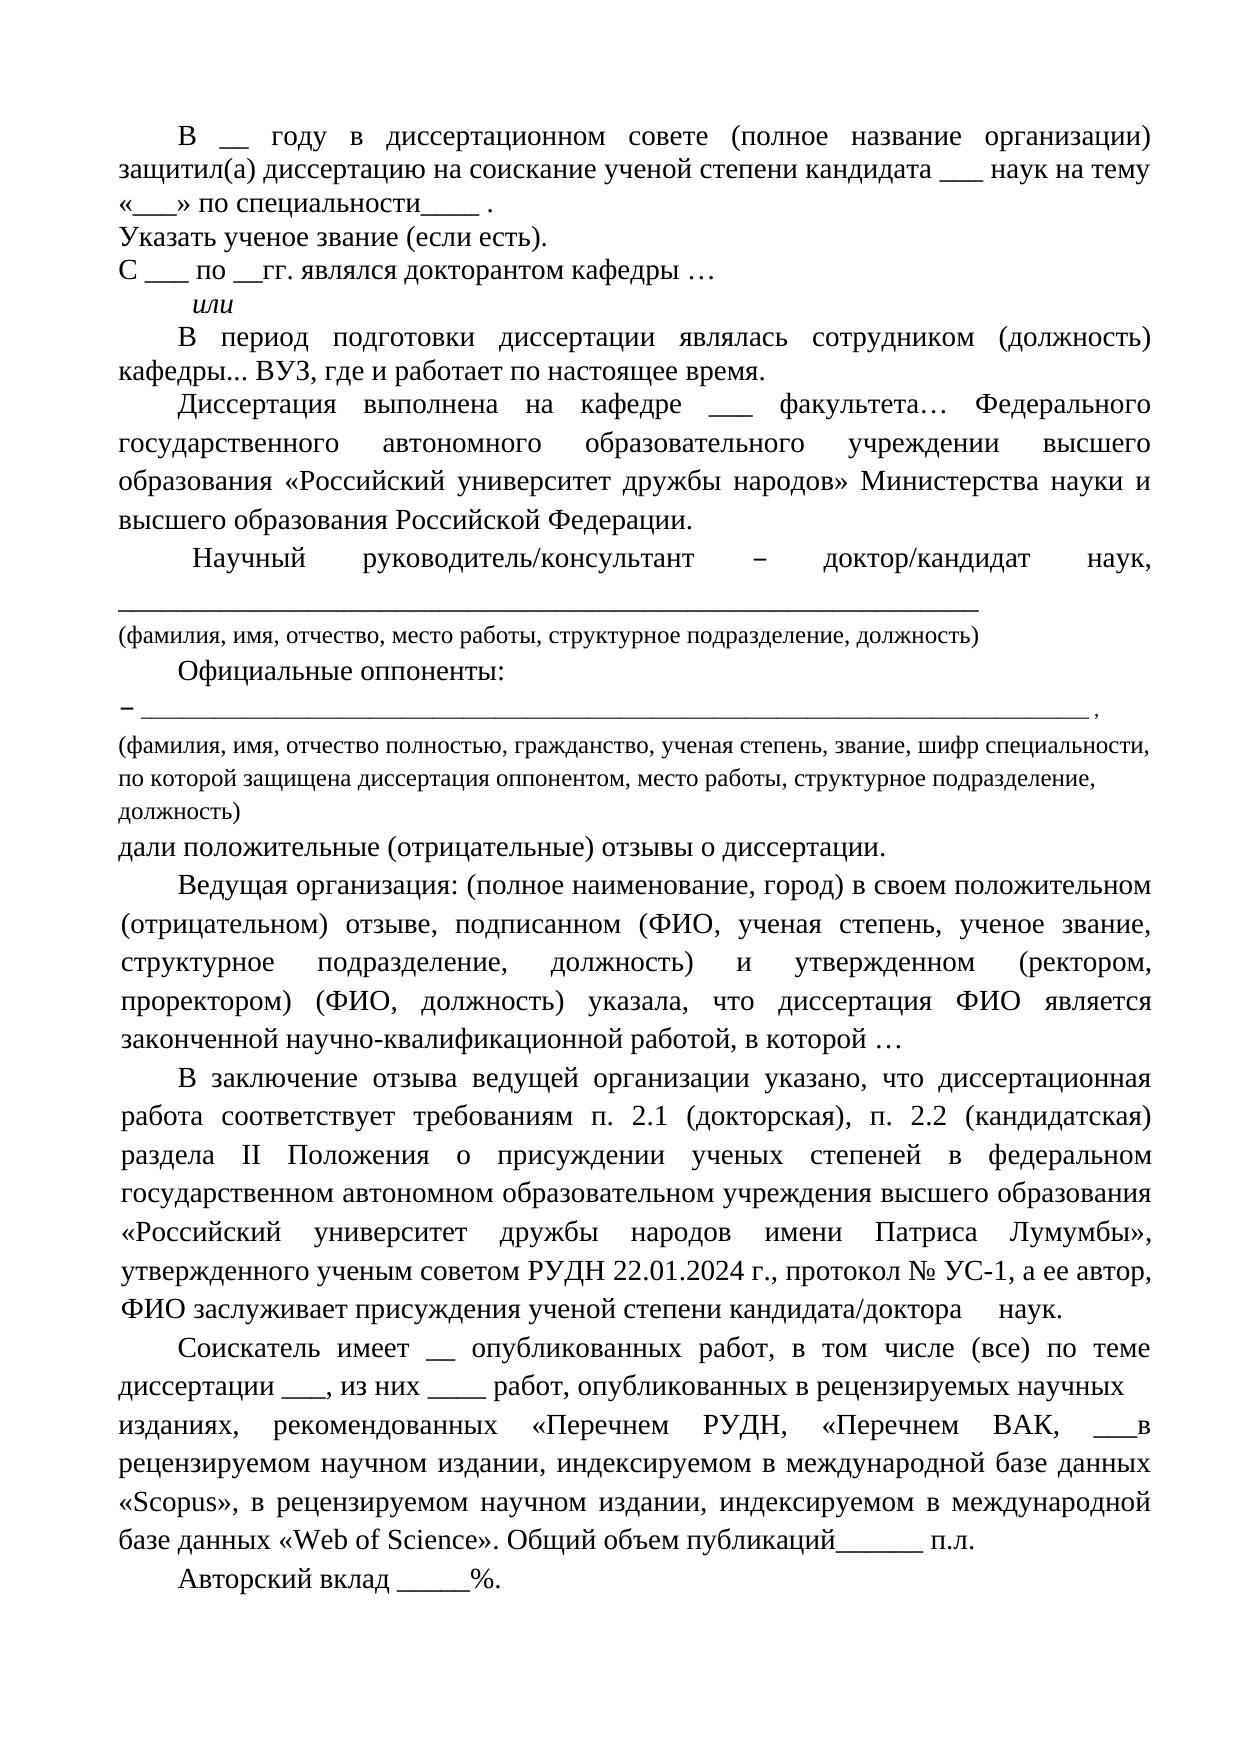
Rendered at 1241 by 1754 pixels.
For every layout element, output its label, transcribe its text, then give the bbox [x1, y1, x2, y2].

text Официальные оппоненты: [118, 653, 1152, 687]
text В период подготовки диссертации являлась сотрудником (должность) кафедры... ВУЗ, где и работает по настоящее время. [118, 319, 1152, 386]
text Соискатель имеет __ опубликованных работ, в том числе (все) по теме диссертации ___, из них ____ работ, опубликованных в рецензируемых научных [118, 1330, 1152, 1402]
text Диссертация выполнена на кафедре ___ факультета… Федерального государственного автономного образовательного учреждении высшего образования «Российский университет дружбы народов» Министерства науки и высшего образования Российской Федерации. [118, 386, 1152, 536]
text изданиях, рекомендованных «Перечнем РУДН, «Перечнем ВАК, ___в рецензируемом научном издании, индексируемом в международной базе данных «Scopus», в рецензируемом научном издании, индексируемом в международной базе данных «Web of Science». Общий объем публикаций______ п.л. [118, 1407, 1152, 1556]
text Ведущая организация: (полное наименование, город) в своем положительном (отрицательном) отзыве, подписанном (ФИО, ученая степень, ученое звание, структурное подразделение, должность) и утвержденном (ректором, проректором) (ФИО, должность) указала, что диссертация ФИО является законченной научно-квалификационной работой, в которой … [121, 867, 1152, 1055]
text (фамилия, имя, отчество, место работы, структурное подразделение, должность) [118, 620, 1152, 649]
text – ___________________________________________________________________________________________ , [118, 692, 1152, 725]
text или [118, 286, 1152, 319]
text В __ году в диссертационном совете (полное название организации) защитил(а) диссертацию на соискание ученой степени кандидата ___ наук на тему «___» по специальности____ . [118, 118, 1152, 219]
text Научный руководитель/консультант – доктор/кандидат наук, ___________________________________________________________ [118, 541, 1152, 615]
text В заключение отзыва ведущей организации указано, что диссертационная работа соответствует требованиям п. 2.1 (докторская), п. 2.2 (кандидатская) раздела II Положения о присуждении ученых степеней в федеральном государственном автономном образовательном учреждения высшего образования «Российский университет дружбы народов имени Патриса Лумумбы», утвержденного ученым советом РУДН 22.01.2024 г., протокол № УС-1, а ее автор, ФИО заслуживает присуждения ученой степени кандидата/доктора наук. [121, 1060, 1152, 1325]
text дали положительные (отрицательные) отзывы о диссертации. [118, 829, 1152, 862]
text С ___ по __гг. являлся докторантом кафедры … [118, 252, 1152, 286]
text Авторский вклад _____%. [118, 1561, 1152, 1594]
text (фамилия, имя, отчество полностью, гражданство, ученая степень, звание, шифр специальности, по которой защищена диссертация оппонентом, место работы, структурное подразделение, должность) [118, 730, 1152, 824]
text Указать ученое звание (если есть). [118, 219, 1152, 252]
